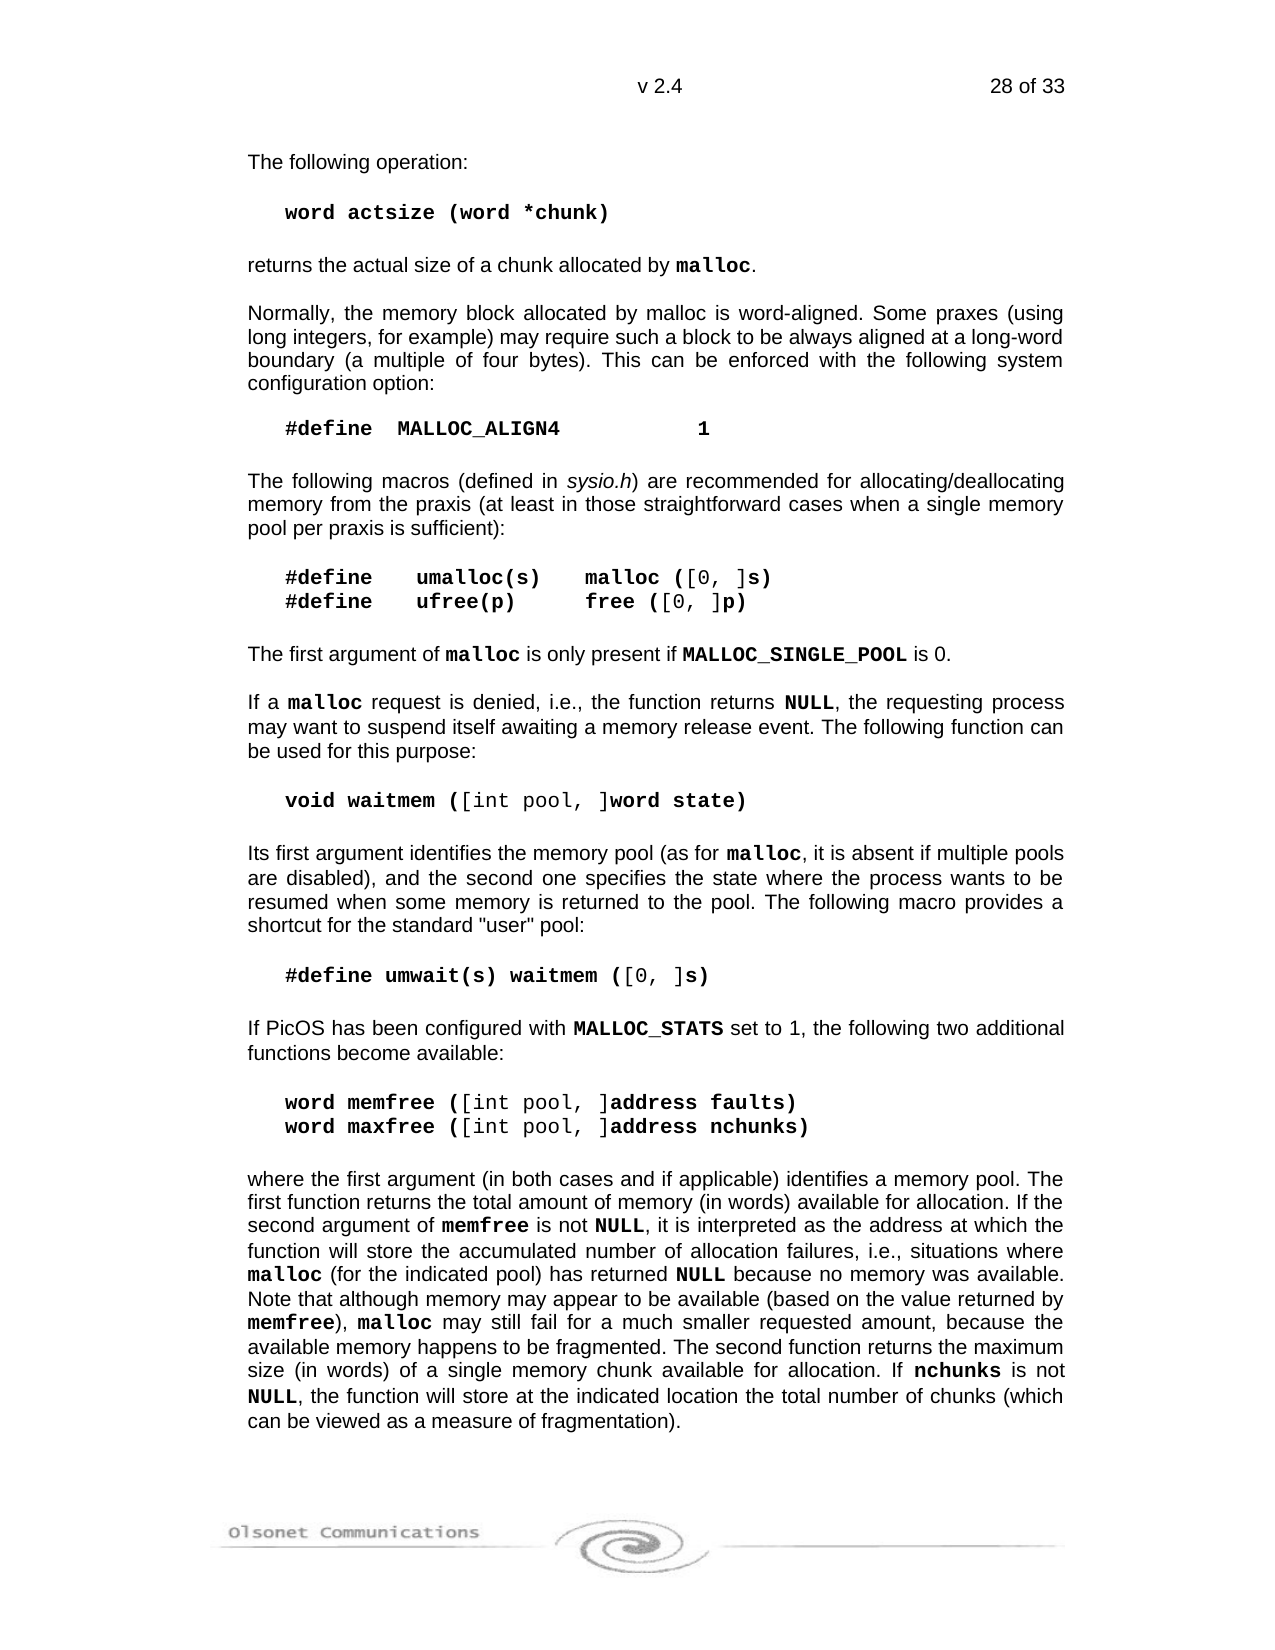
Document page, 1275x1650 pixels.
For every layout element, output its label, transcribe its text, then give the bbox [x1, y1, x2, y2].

text The following macros (defined in sysio.h) are recommended for allocating/deallocating memory from the praxis (at least in those straightforward cases when a single memory pool per praxis is sufficient): [247, 470, 1065, 539]
text #define umalloc(s) malloc ([0, ]s) [285, 567, 1065, 591]
text returns the actual size of a chunk allocated by malloc. [247, 254, 1065, 279]
text #define umwait(s) waitmem ([0, ]s) [285, 964, 1065, 988]
text word maxfree ([int pool, ]address nchunks) [285, 1116, 1065, 1140]
text word actsize (word *chunk) [285, 202, 1065, 226]
text Normally, the memory block allocated by malloc is word-aligned. Some praxes (using long integers, for example) may require such a block to be always aligned at a long-word boundary (a multiple of four bytes). This can be enforced with the following system configuration option: [247, 302, 1065, 395]
text The following operation: [247, 151, 1065, 174]
text If PicOS has been configured with MALLOC_STATS set to 1, the following two additional functions become available: [247, 1016, 1065, 1064]
text Its first argument identifies the memory pool (as for malloc, it is absent if multiple pools are disabled), and the second one specifies the state where the process wants to be resumed when some memory is returned to the pool. The following macro provides a shortcut for the standard "user" pool: [247, 842, 1065, 937]
text #define ufree(p) free ([0, ]p) [285, 591, 1065, 614]
text where the first argument (in both cases and if applicable) identifies a memory pool. The first function returns the total amount of memory (in words) available for allocation. If the second argument of memfree is not NULL, it is interpreted as the address at which the function will store the accumulated number of allocation failures, i.e., situations where malloc (for the indicated pool) has returned NULL because no memory was available. Note that although memory may appear to be available (based on the value returned by memfree), malloc may still fail for a much smaller requested amount, because the available memory happens to be fragmented. The second function returns the maximum size (in words) of a single memory chunk available for allocation. If nchunks is not NULL, the function will store at the indicated location the total number of chunks (which can be viewed as a measure of fragmentation). [247, 1168, 1065, 1432]
text The first argument of malloc is only present if MALLOC_SINGLE_POOL is 0. [247, 642, 1065, 668]
picture [210, 1504, 1065, 1596]
text If a malloc request is denied, i.e., the function returns NULL, the requesting process may want to suspend itself awaiting a memory release event. The following function can be used for this purpose: [247, 691, 1065, 762]
text word memfree ([int pool, ]address faults) [285, 1092, 1065, 1116]
text void waitmem ([int pool, ]word state) [285, 790, 1065, 814]
text #define MALLOC_ALIGN4 1 [247, 418, 1065, 442]
